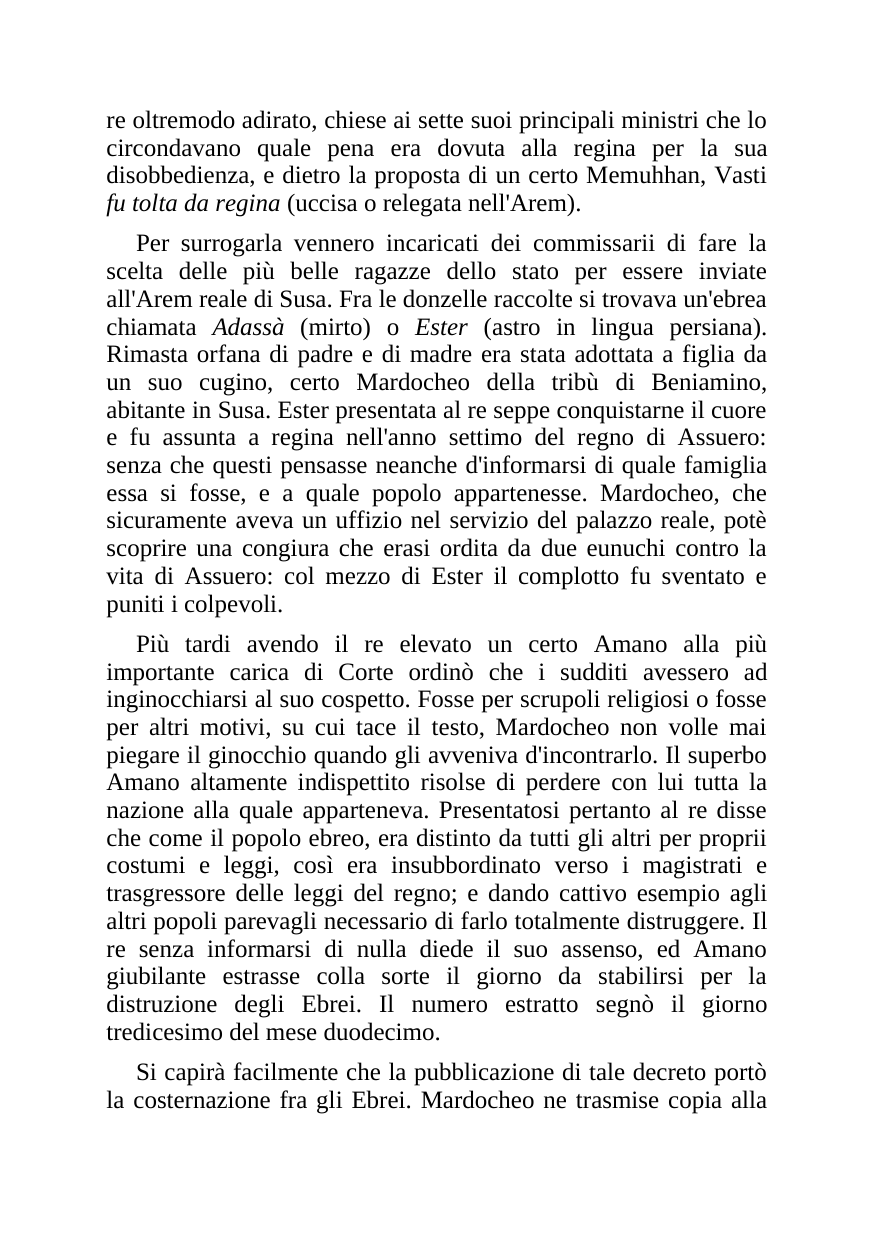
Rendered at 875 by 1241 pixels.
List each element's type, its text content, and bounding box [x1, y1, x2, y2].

text Per surrogarla vennero incaricati dei commissarii di fare la scelta delle più belle ragazze dello stato per essere inviate all'Arem reale di Susa. Fra le donzelle raccolte si trovava un'ebrea chiamata Adassà (mirto) o Ester (astro in lingua persiana). Rimasta orfana di padre e di madre era stata adottata a figlia da un suo cugino, certo Mardocheo della tribù di Beniamino, abitante in Susa. Ester presentata al re seppe conquistarne il cuore e fu assunta a regina nell'anno settimo del regno di Assuero: senza che questi pensasse neanche d'informarsi di quale famiglia essa si fosse, e a quale popolo appartenesse. Mardocheo, che sicuramente aveva un uffizio nel servizio del palazzo reale, potè scoprire una congiura che erasi ordita da due eunuchi contro la vita di Assuero: col mezzo di Ester il complotto fu sventato e puniti i colpevoli. [106, 229, 768, 617]
text Si capirà facilmente che la pubblicazione di tale decreto portò la costernazione fra gli Ebrei. Mardocheo ne trasmise copia alla [106, 1058, 768, 1113]
text Più tardi avendo il re elevato un certo Amano alla più importante carica di Corte ordinò che i sudditi avessero ad inginocchiarsi al suo cospetto. Fosse per scrupoli religiosi o fosse per altri motivi, su cui tace il testo, Mardocheo non volle mai piegare il ginocchio quando gli avveniva d'incontrarlo. Il superbo Amano altamente indispettito risolse di perdere con lui tutta la nazione alla quale apparteneva. Presentatosi pertanto al re disse che come il popolo ebreo, era distinto da tutti gli altri per proprii costumi e leggi, così era insubbordinato verso i magistrati e trasgressore delle leggi del regno; e dando cattivo esempio agli altri popoli parevagli necessario di farlo totalmente distruggere. Il re senza informarsi di nulla diede il suo assenso, ed Amano giubilante estrasse colla sorte il giorno da stabilirsi per la distruzione degli Ebrei. Il numero estratto segnò il giorno tredicesimo del mese duodecimo. [106, 630, 768, 1046]
text re oltremodo adirato, chiese ai sette suoi principali ministri che lo circondavano quale pena era dovuta alla regina per la sua disobbedienza, e dietro la proposta di un certo Memuhhan, Vasti fu tolta da regina (uccisa o relegata nell'Arem). [106, 106, 768, 217]
